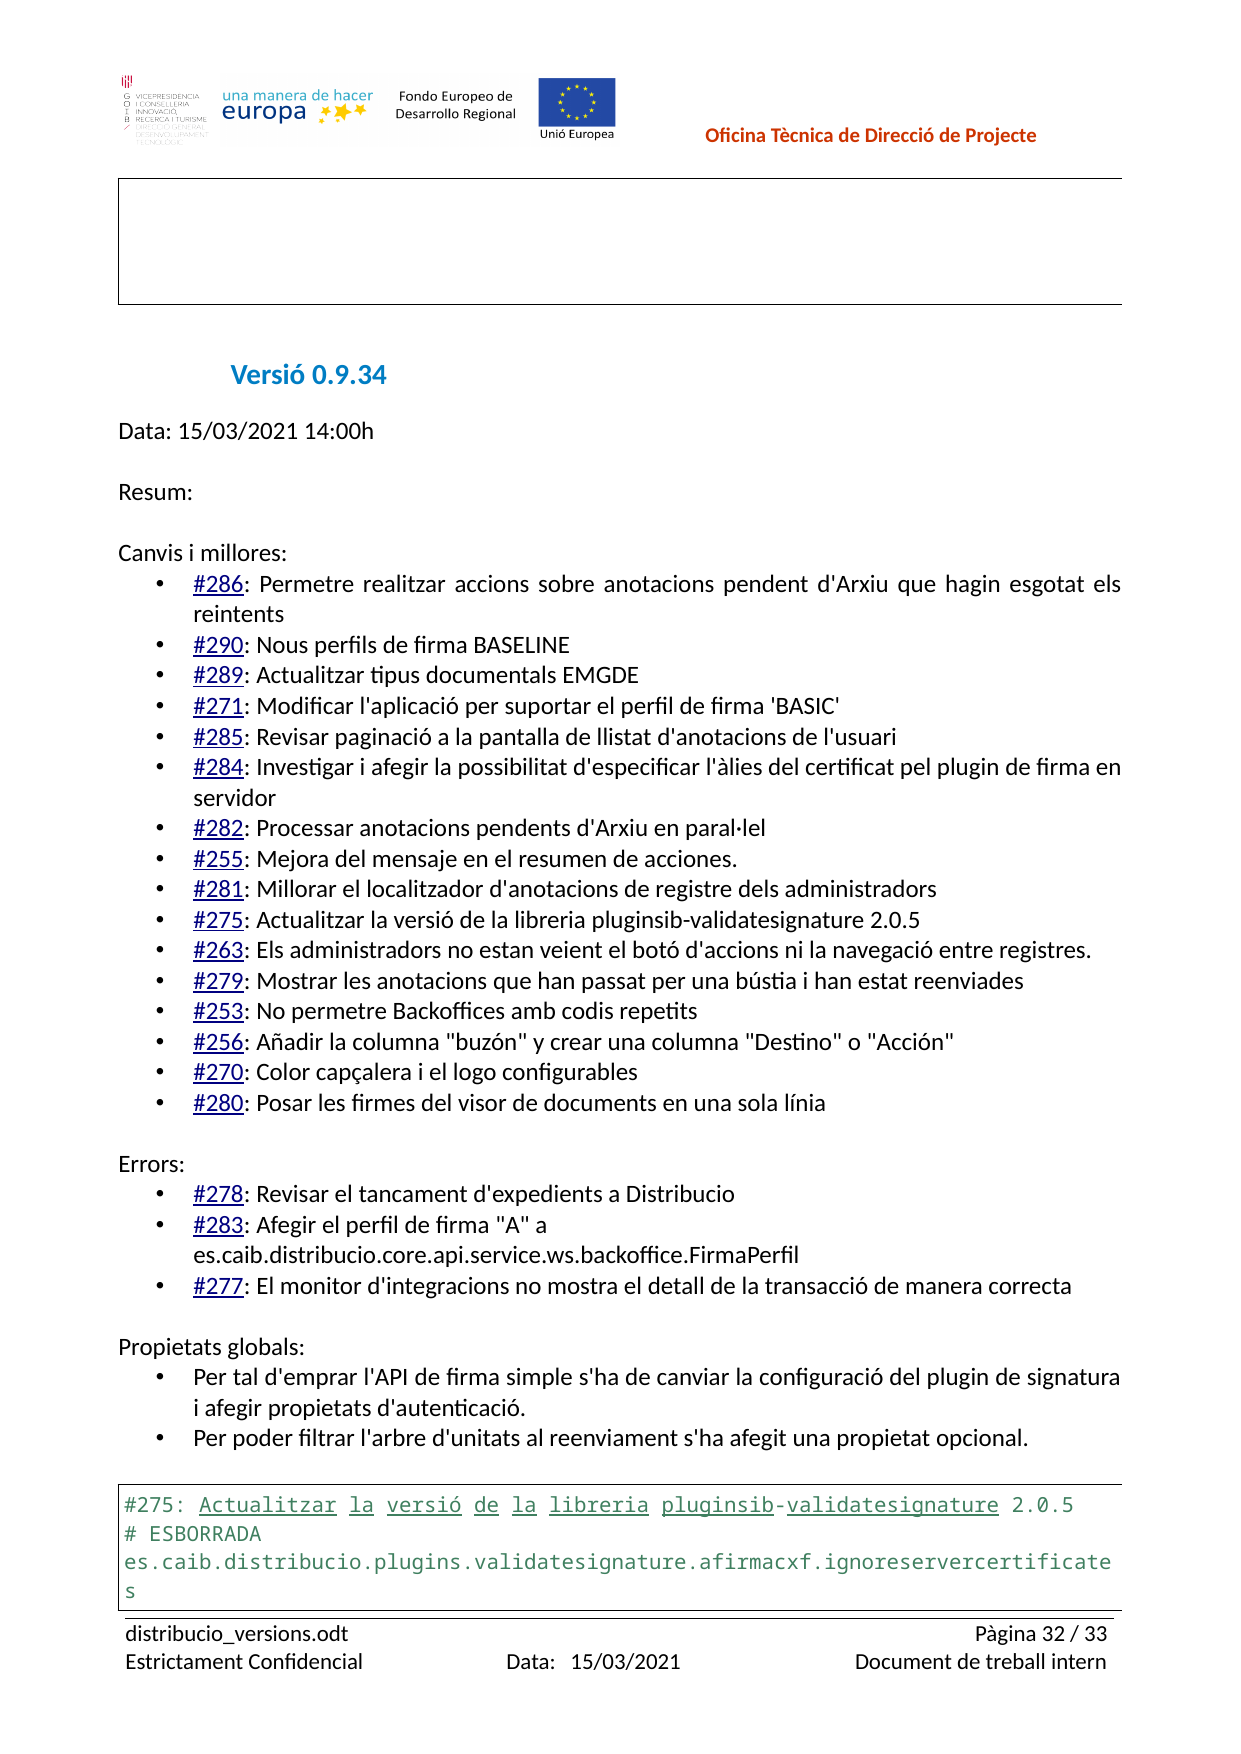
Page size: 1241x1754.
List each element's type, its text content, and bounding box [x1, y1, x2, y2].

list #279: Mostrar les anotacions que han passat per una bústia i han estat reenviades [156, 965, 1122, 995]
list #253: No permetre Backoffices amb codis repetits [156, 995, 1122, 1026]
list #284: Investigar i afegir la possibilitat d'especificar l'àlies del certificat pel plugin de firma en servidor [156, 751, 1122, 812]
list #263: Els administradors no estan veient el botó d'accions ni la navegació entre registres. [156, 934, 1122, 965]
list Per tal d'emprar l'API de firma simple s'ha de canviar la configuració del plugin de signatura i afegir propietats d'autenticació. [156, 1362, 1122, 1423]
list #286: Permetre realitzar accions sobre anotacions pendent d'Arxiu que hagin esgotat els reintents [156, 568, 1122, 629]
list #271: Modificar l'aplicació per suportar el perfil de firma 'BASIC' [156, 690, 1122, 721]
text Errors: [118, 1148, 1122, 1178]
list #278: Revisar el tancament d'expedients a Distribucio [156, 1178, 1122, 1209]
picture [118, 73, 213, 147]
table_header #275: Actualitzar la versió de la libreria pluginsib-validatesignature 2.0.5 # ESBORRADA es.caib.distribucio.plugins.validatesignature.afirmacxf.ignoreservercertificates [119, 1485, 1122, 1610]
text Resum: [118, 476, 1122, 507]
subtitle Versió 0.9.34 [153, 356, 1122, 392]
list #256: Añadir la columna "buzón" y crear una columna "Destino" o "Acción" [156, 1026, 1122, 1056]
list #289: Actualitzar tipus documentals EMGDE [156, 659, 1122, 690]
list #283: Afegir el perfil de firma "A" a es.caib.distribucio.core.api.service.ws.backoffice.FirmaPerfil [156, 1209, 1122, 1270]
list #282: Processar anotacions pendents d'Arxiu en paral·lel [156, 812, 1122, 843]
list #290: Nous perfils de firma BASELINE [156, 629, 1122, 659]
list #280: Posar les firmes del visor de documents en una sola línia [156, 1087, 1122, 1117]
list #255: Mejora del mensaje en el resumen de acciones. [156, 843, 1122, 873]
table_header [119, 179, 1122, 304]
picture [219, 73, 621, 147]
text Propietats globals: [118, 1331, 1122, 1362]
text Canvis i millores: [118, 537, 1122, 568]
list #277: El monitor d'integracions no mostra el detall de la transacció de manera correcta [156, 1270, 1122, 1301]
list #275: Actualitzar la versió de la libreria pluginsib-validatesignature 2.0.5 [156, 904, 1122, 934]
text Data: 15/03/2021 14:00h [118, 415, 1122, 446]
list #285: Revisar paginació a la pantalla de llistat d'anotacions de l'usuari [156, 721, 1122, 751]
list #281: Millorar el localitzador d'anotacions de registre dels administradors [156, 873, 1122, 904]
list Per poder filtrar l'arbre d'unitats al reenviament s'ha afegit una propietat opcional. [156, 1423, 1122, 1453]
list #270: Color capçalera i el logo configurables [156, 1056, 1122, 1087]
